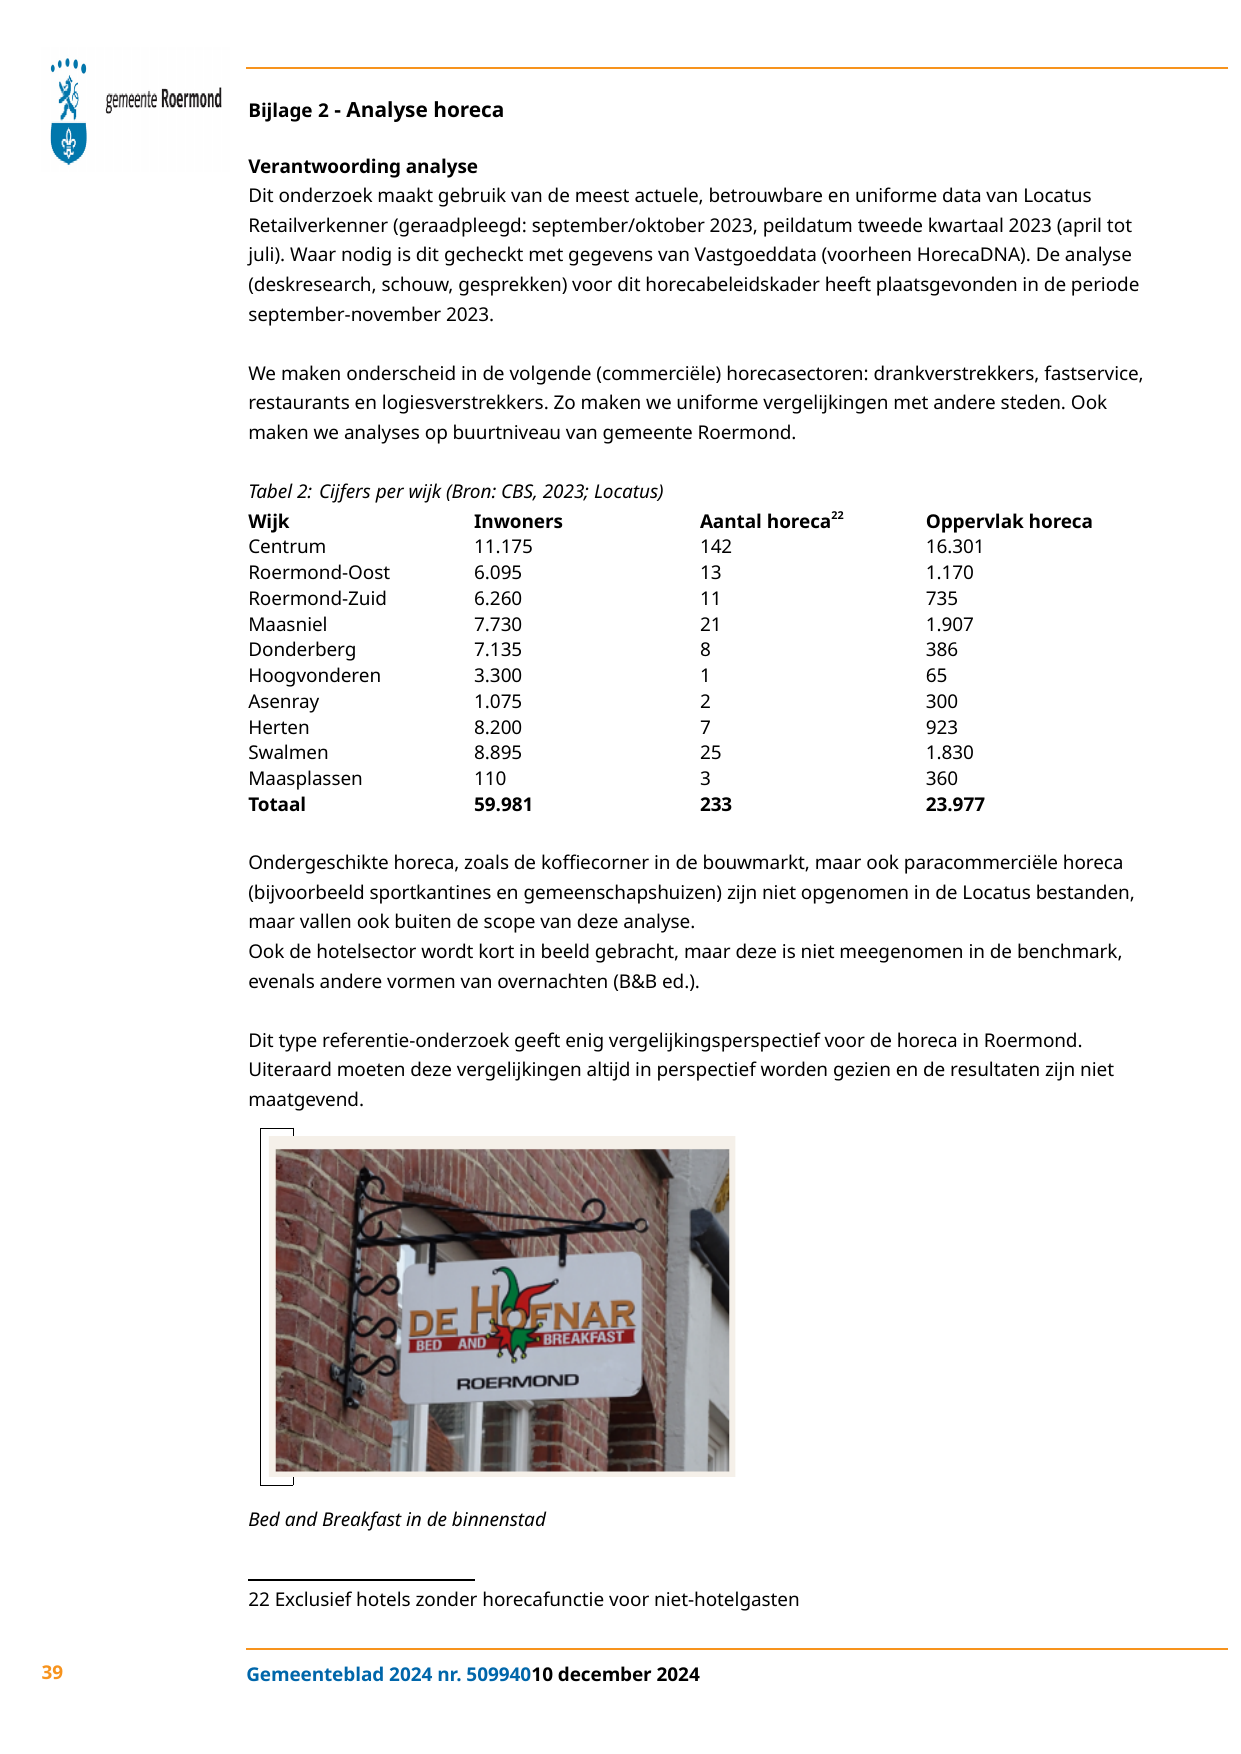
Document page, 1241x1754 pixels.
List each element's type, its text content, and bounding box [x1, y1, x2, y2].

table_cell Swalmen [248, 740, 474, 765]
table_cell 1 [700, 663, 926, 688]
table_header Inwoners [474, 508, 700, 534]
table_cell 1.830 [926, 740, 1152, 765]
text Dit onderzoek maakt gebruik van de meest actuele, betrouwbare en uniforme data van Locatus Retailverkenner (geraadpleegd: september/oktober 2023, peildatum tweede kwartaal 2023 (april tot juli). Waar nodig is dit gecheckt met gegevens van Vastgoeddata (voorheen HorecaDNA). De analyse (deskresearch, schouw, gesprekken) voor dit horecabeleidskader heeft plaatsgevonden in de periode september-november 2023. [248, 182, 1152, 327]
table_cell 8 [700, 637, 926, 662]
table_cell 110 [474, 765, 700, 791]
table_cell 233 [700, 791, 926, 817]
table_cell 386 [926, 637, 1152, 662]
picture [268, 1136, 736, 1477]
table_cell 923 [926, 714, 1152, 739]
table_cell 7.135 [474, 637, 700, 662]
table_cell 11 [700, 585, 926, 611]
text Ook de hotelsector wordt kort in beeld gebracht, maar deze is niet meegenomen in de benchmark, evenals andere vormen van overnachten (B&B ed.). [248, 938, 1152, 994]
table_cell Roermond-Zuid [248, 585, 474, 611]
table_cell Roermond-Oost [248, 560, 474, 585]
table_cell 1.907 [926, 611, 1152, 637]
table_cell 3 [700, 765, 926, 791]
table_cell 2 [700, 688, 926, 714]
table_cell Hoogvonderen [248, 663, 474, 688]
table_cell 21 [700, 611, 926, 637]
table_cell 11.175 [474, 534, 700, 559]
table_cell 1.075 [474, 688, 700, 714]
table_cell Totaal [248, 791, 474, 817]
table_cell Centrum [248, 534, 474, 559]
table_cell Maasplassen [248, 765, 474, 791]
table_cell Asenray [248, 688, 474, 714]
table_cell 16.301 [926, 534, 1152, 559]
table_header Oppervlak horeca [926, 508, 1152, 534]
text Ondergeschikte horeca, zoals de koffiecorner in de bouwmarkt, maar ook paracommerciële horeca (bijvoorbeeld sportkantines en gemeenschapshuizen) zijn niet opgenomen in de Locatus bestanden, maar vallen ook buiten de scope van deze analyse. [248, 849, 1152, 934]
table_cell 6.095 [474, 560, 700, 585]
table_cell 7 [700, 714, 926, 739]
table_cell 8.200 [474, 714, 700, 739]
table_cell 7.730 [474, 611, 700, 637]
table_cell 300 [926, 688, 1152, 714]
table_cell 25 [700, 740, 926, 765]
table_cell 3.300 [474, 663, 700, 688]
table_cell 59.981 [474, 791, 700, 817]
text Dit type referentie-onderzoek geeft enig vergelijkingsperspectief voor de horeca in Roermond. Uiteraard moeten deze vergelijkingen altijd in perspectief worden gezien en de resultaten zijn niet maatgevend. [248, 1027, 1152, 1112]
table_header Aantal horeca [700, 508, 926, 534]
table_cell 360 [926, 765, 1152, 791]
table_cell 735 [926, 585, 1152, 611]
table_header Wijk [248, 508, 474, 534]
table_cell Maasniel [248, 611, 474, 637]
table_cell 65 [926, 663, 1152, 688]
table_cell 1.170 [926, 560, 1152, 585]
table_cell 13 [700, 560, 926, 585]
table_cell Herten [248, 714, 474, 739]
text We maken onderscheid in de volgende (commerciële) horecasectoren: drankverstrekkers, fastservice, restaurants en logiesverstrekkers. Zo maken we uniforme vergelijkingen met andere steden. Ook maken we analyses op buurtniveau van gemeente Roermond. [248, 360, 1152, 445]
table_cell Donderberg [248, 637, 474, 662]
table_cell 23.977 [926, 791, 1152, 817]
text Verantwoording analyse [248, 153, 1152, 179]
text Bed and Breakfast in de binnenstad [248, 1507, 1152, 1532]
picture [41, 47, 231, 172]
table_cell 142 [700, 534, 926, 559]
text Tabel 2: Cijfers per wijk (Bron: CBS, 2023; Locatus) [248, 478, 1152, 504]
table_cell 6.260 [474, 585, 700, 611]
table_cell 8.895 [474, 740, 700, 765]
text Bijlage 2 - Analyse horeca [248, 95, 1152, 123]
